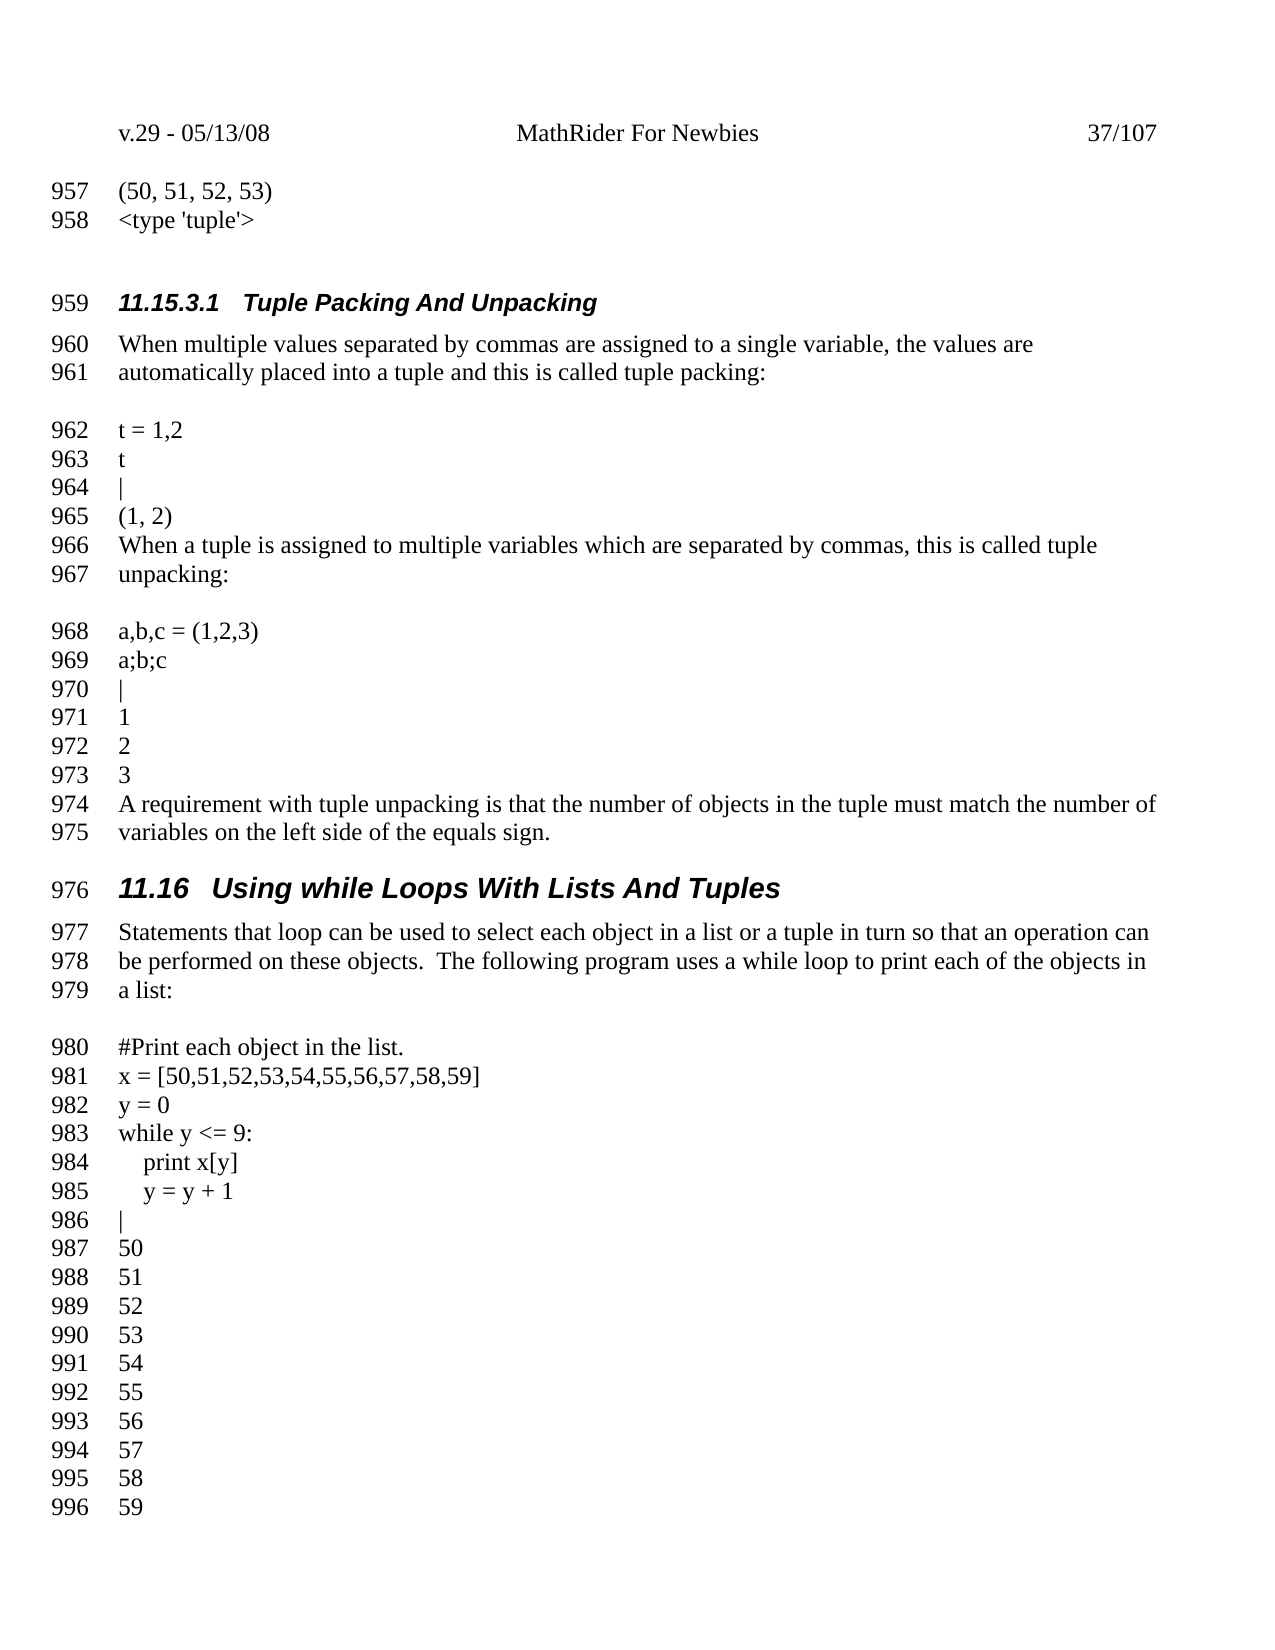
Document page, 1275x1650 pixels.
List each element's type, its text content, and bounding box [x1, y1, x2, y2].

text 52 [118, 1291, 1157, 1320]
text 51 [118, 1262, 1157, 1291]
text 53 [118, 1320, 1157, 1348]
text When a tuple is assigned to multiple variables which are separated by commas, this is called tuple unpacking: [118, 530, 1157, 587]
text print x[y] [118, 1147, 1157, 1176]
text a;b;c [118, 645, 1157, 674]
text #Print each object in the list. [118, 1032, 1157, 1061]
text y = 0 [118, 1090, 1157, 1118]
text 57 [118, 1435, 1157, 1463]
text | [118, 1205, 1157, 1233]
text 1 [118, 702, 1157, 731]
text <type 'tuple'> [118, 205, 1157, 234]
text 55 [118, 1377, 1157, 1406]
text | [118, 674, 1157, 702]
text 58 [118, 1463, 1157, 1492]
text x = [50,51,52,53,54,55,56,57,58,59] [118, 1061, 1157, 1090]
subtitle Tuple Packing And Unpacking [118, 288, 1157, 316]
text a,b,c = (1,2,3) [118, 616, 1157, 645]
text t [118, 444, 1157, 472]
text | [118, 472, 1157, 501]
text 2 [118, 731, 1157, 760]
text 59 [118, 1492, 1157, 1521]
text 56 [118, 1406, 1157, 1435]
text 50 [118, 1233, 1157, 1262]
text When multiple values separated by commas are assigned to a single variable, the values are automatically placed into a tuple and this is called tuple packing: [118, 329, 1157, 386]
text A requirement with tuple unpacking is that the number of objects in the tuple must match the number of variables on the left side of the equals sign. [118, 789, 1157, 846]
text (50, 51, 52, 53) [118, 176, 1157, 205]
text Statements that loop can be used to select each object in a list or a tuple in turn so that an operation can be performed on these objects. The following program uses a while loop to print each of the objects in a list: [118, 917, 1157, 1003]
subtitle Using while Loops With Lists And Tuples [118, 871, 1157, 905]
text while y <= 9: [118, 1118, 1157, 1147]
text (1, 2) [118, 501, 1157, 530]
text 3 [118, 760, 1157, 789]
text y = y + 1 [118, 1176, 1157, 1205]
text 54 [118, 1348, 1157, 1377]
text t = 1,2 [118, 415, 1157, 444]
